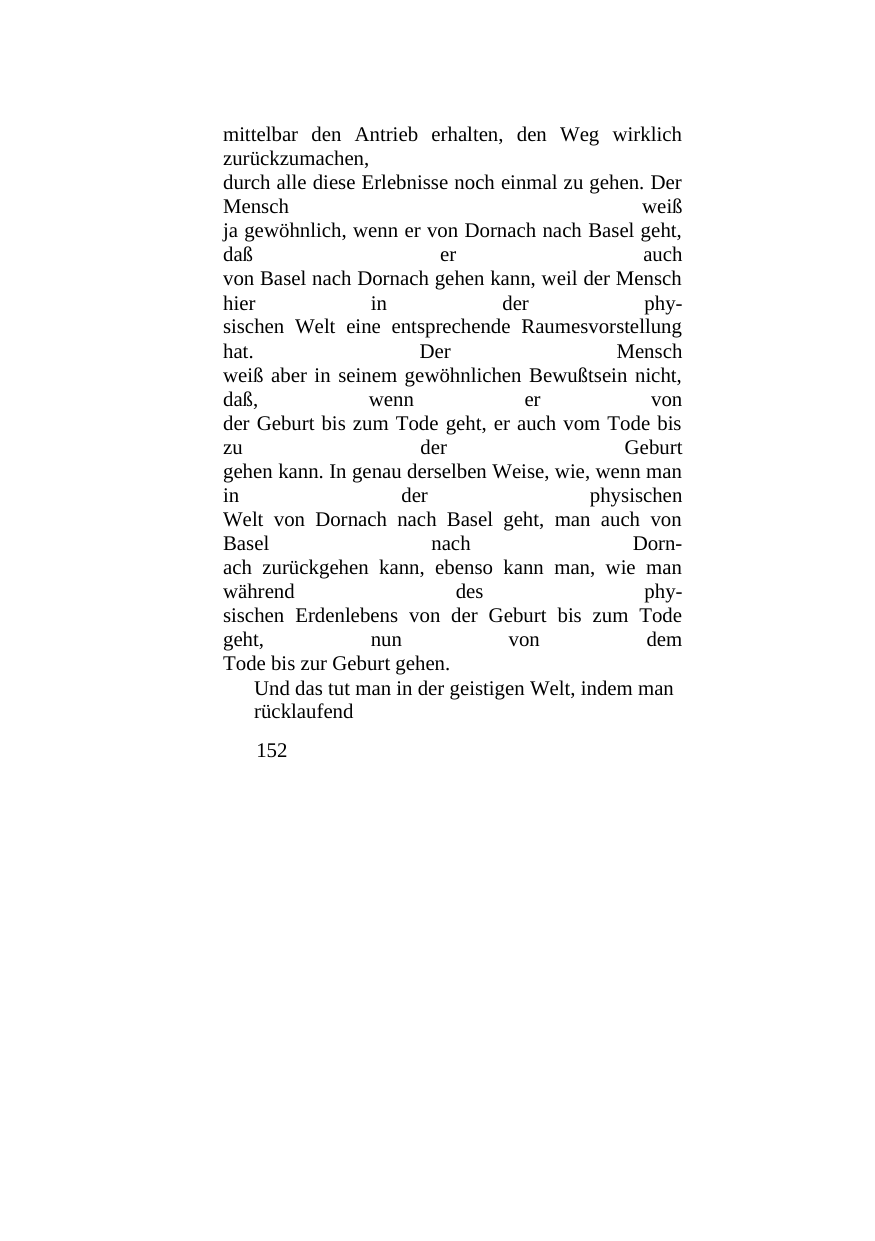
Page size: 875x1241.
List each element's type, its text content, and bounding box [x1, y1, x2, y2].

text mittelbar den Antrieb erhalten, den Weg wirklich zurückzumachen, durch alle diese Erlebnisse noch einmal zu gehen. Der Mensch weiß ja gewöhnlich, wenn er von Dornach nach Basel geht, daß er auch von Basel nach Dornach gehen kann, weil der Mensch hier in der phy- sischen Welt eine entsprechende Raumesvorstellung hat. Der Mensch weiß aber in seinem gewöhnlichen Bewußtsein nicht, daß, wenn er von der Geburt bis zum Tode geht, er auch vom Tode bis zu der Geburt gehen kann. In genau derselben Weise, wie, wenn man in der physischen Welt von Dornach nach Basel geht, man auch von Basel nach Dorn- ach zurückgehen kann, ebenso kann man, wie man während des phy- sischen Erdenlebens von der Geburt bis zum Tode geht, nun von dem Tode bis zur Geburt gehen. [223, 122, 682, 675]
text Und das tut man in der geistigen Welt, indem man rücklaufend [254, 675, 683, 723]
text 152 [256, 738, 683, 762]
